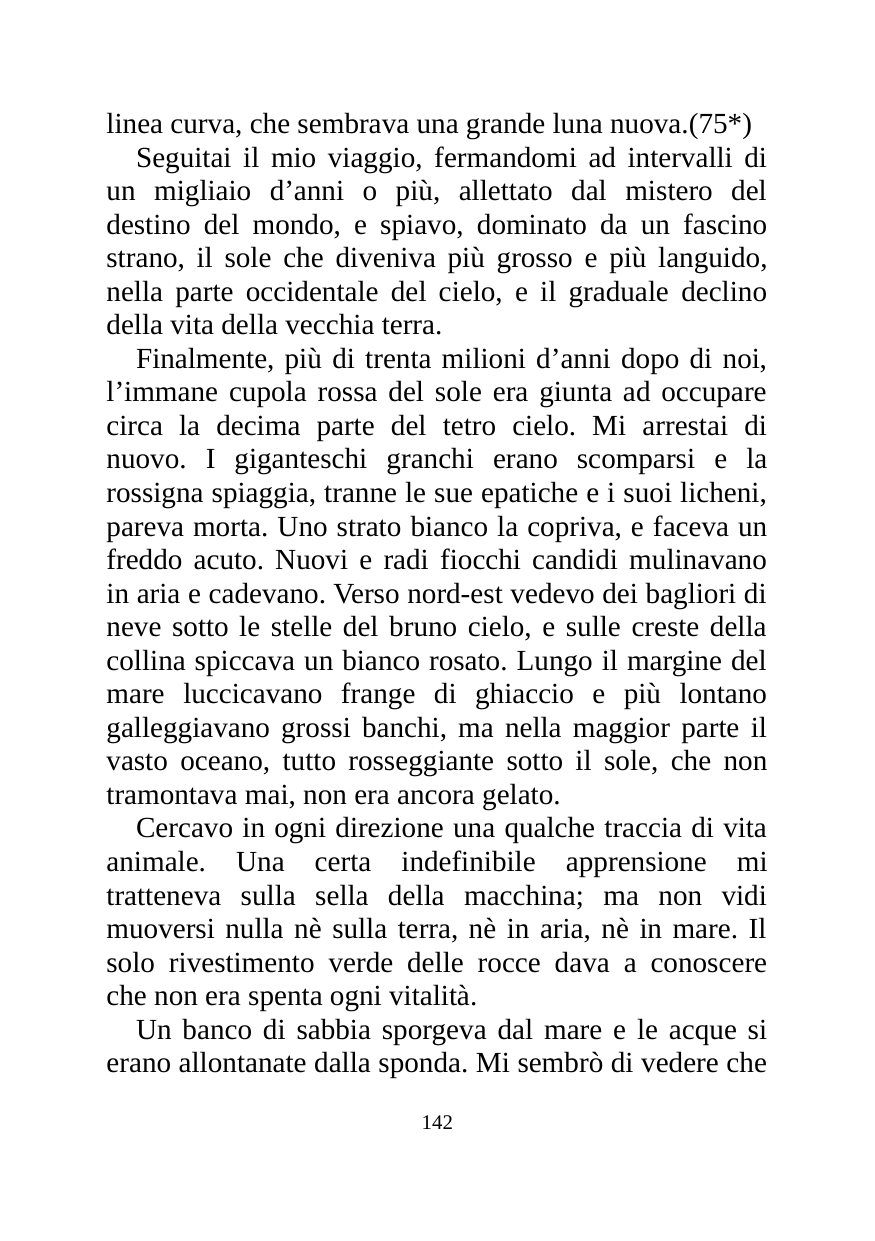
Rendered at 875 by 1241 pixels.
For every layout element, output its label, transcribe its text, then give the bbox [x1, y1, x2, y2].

text Finalmente, più di trenta milioni d’anni dopo di noi, l’immane cupola rossa del sole era giunta ad occupare circa la decima parte del tetro cielo. Mi arrestai di nuovo. I giganteschi granchi erano scomparsi e la rossigna spiaggia, tranne le sue epatiche e i suoi licheni, pareva morta. Uno strato bianco la copriva, e faceva un freddo acuto. Nuovi e radi fiocchi candidi mulinavano in aria e cadevano. Verso nord-est vedevo dei bagliori di neve sotto le stelle del bruno cielo, e sulle creste della collina spiccava un bianco rosato. Lungo il margine del mare luccicavano frange di ghiaccio e più lontano galleggiavano grossi banchi, ma nella maggior parte il vasto oceano, tutto rosseggiante sotto il sole, che non tramontava mai, non era ancora gelato. [106, 341, 768, 811]
text Seguitai il mio viaggio, fermandomi ad intervalli di un migliaio d’anni o più, allettato dal mistero del destino del mondo, e spiavo, dominato da un fascino strano, il sole che diveniva più grosso e più languido, nella parte occidentale del cielo, e il graduale declino della vita della vecchia terra. [106, 140, 768, 341]
text linea curva, che sembrava una grande luna nuova.(75*) [106, 106, 768, 140]
text Un banco di sabbia sporgeva dal mare e le acque si erano allontanate dalla sponda. Mi sembrò di vedere che [106, 1012, 768, 1079]
text Cercavo in ogni direzione una qualche traccia di vita animale. Una certa indefinibile apprensione mi tratteneva sulla sella della macchina; ma non vidi muoversi nulla nè sulla terra, nè in aria, nè in mare. Il solo rivestimento verde delle rocce dava a conoscere che non era spenta ogni vitalità. [106, 811, 768, 1012]
